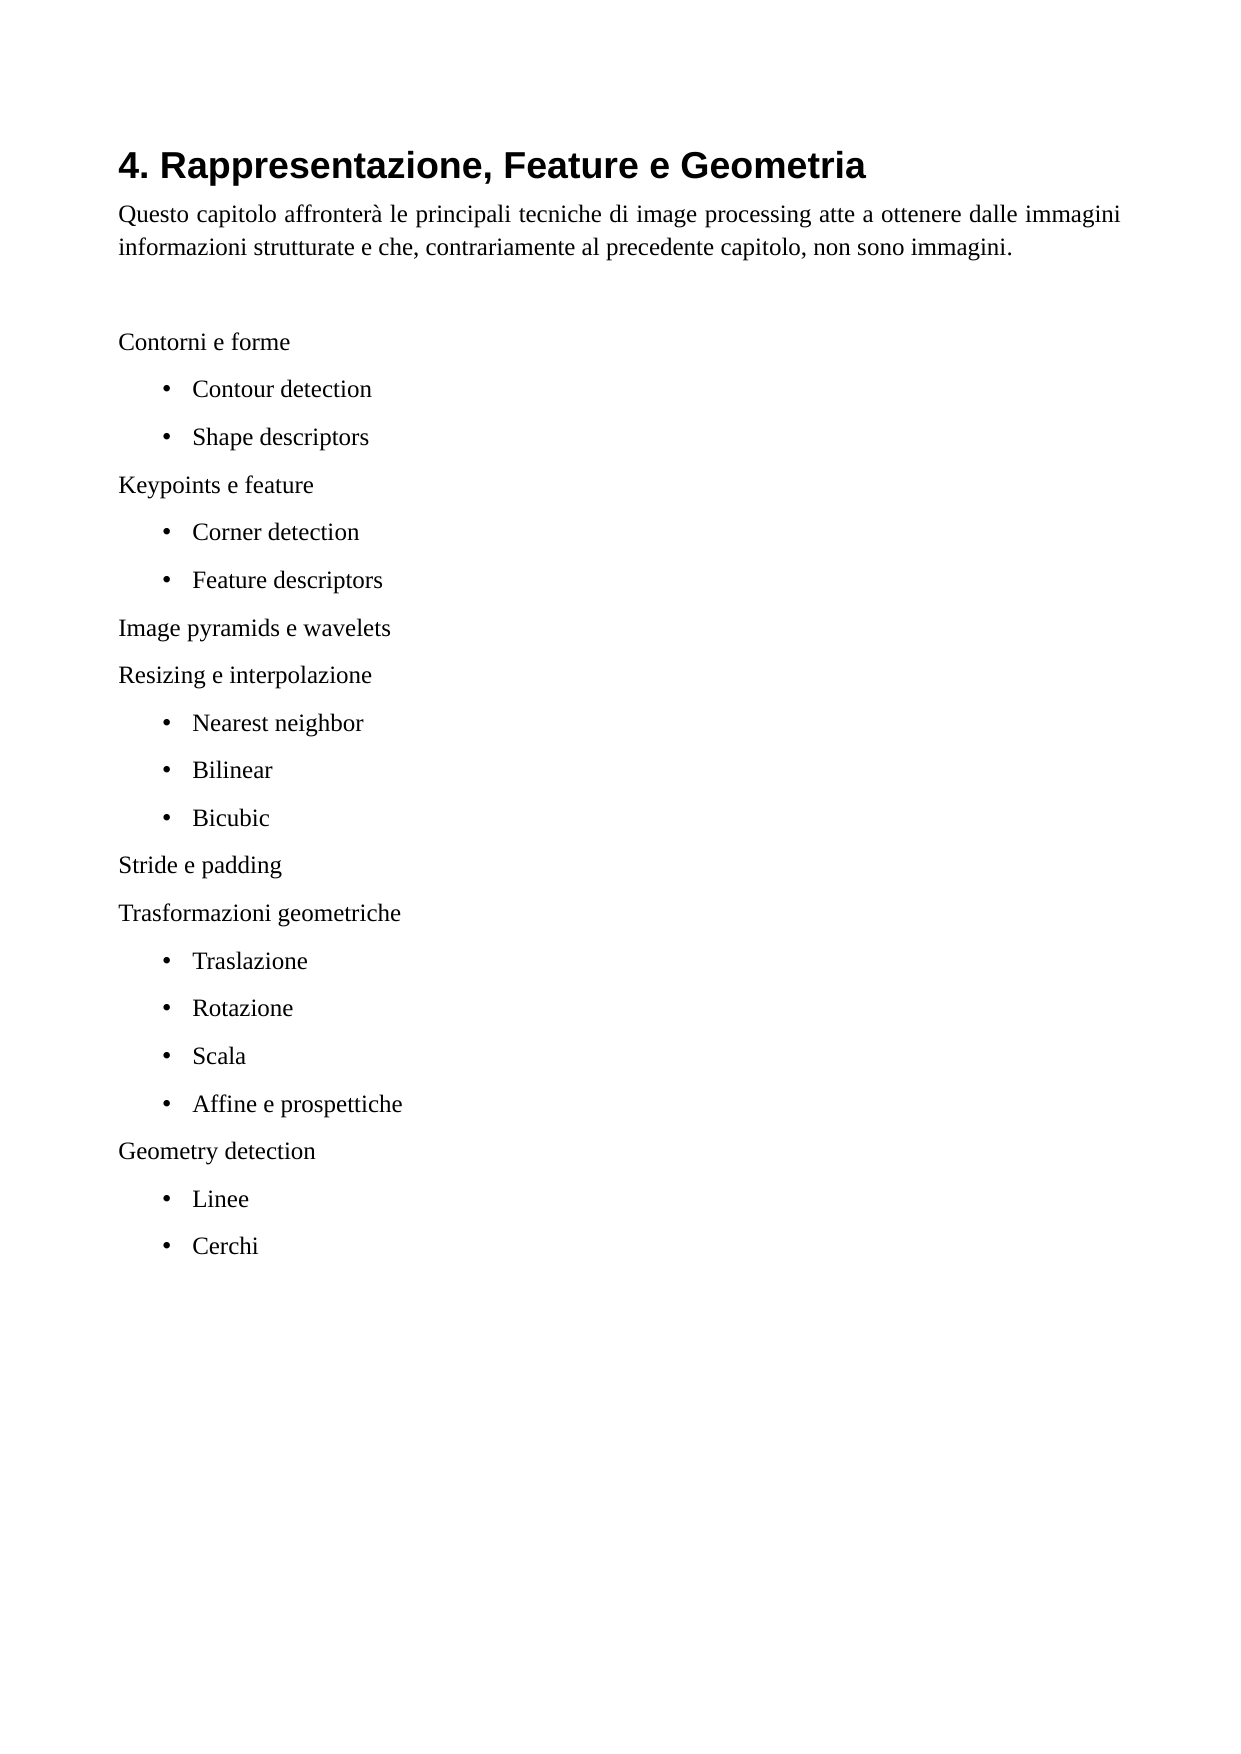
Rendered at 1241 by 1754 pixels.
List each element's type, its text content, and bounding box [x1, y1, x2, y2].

list Bicubic [162, 803, 1122, 832]
text Contorni e forme [118, 327, 1122, 356]
list Shape descriptors [162, 422, 1122, 451]
text Questo capitolo affronterà le principali tecniche di image processing atte a ottenere dalle immagini informazioni strutturate e che, contrariamente al precedente capitolo, non sono immagini. [118, 199, 1122, 261]
text Image pyramids e wavelets [118, 613, 1122, 641]
text Stride e padding [118, 851, 1122, 879]
list Corner detection [162, 517, 1122, 546]
list Nearest neighbor [162, 708, 1122, 737]
list Bilinear [162, 755, 1122, 784]
list Scala [162, 1041, 1122, 1070]
list Cerchi [162, 1231, 1122, 1260]
text Keypoints e feature [118, 470, 1122, 498]
list Feature descriptors [162, 565, 1122, 594]
text Trasformazioni geometriche [118, 898, 1122, 927]
list Contour detection [162, 374, 1122, 403]
list Traslazione [162, 946, 1122, 974]
subtitle 4. Rappresentazione, Feature e Geometria [118, 143, 1122, 186]
text Geometry detection [118, 1136, 1122, 1165]
list Linee [162, 1184, 1122, 1213]
list Affine e prospettiche [162, 1089, 1122, 1117]
list Rotazione [162, 993, 1122, 1022]
text Resizing e interpolazione [118, 660, 1122, 689]
